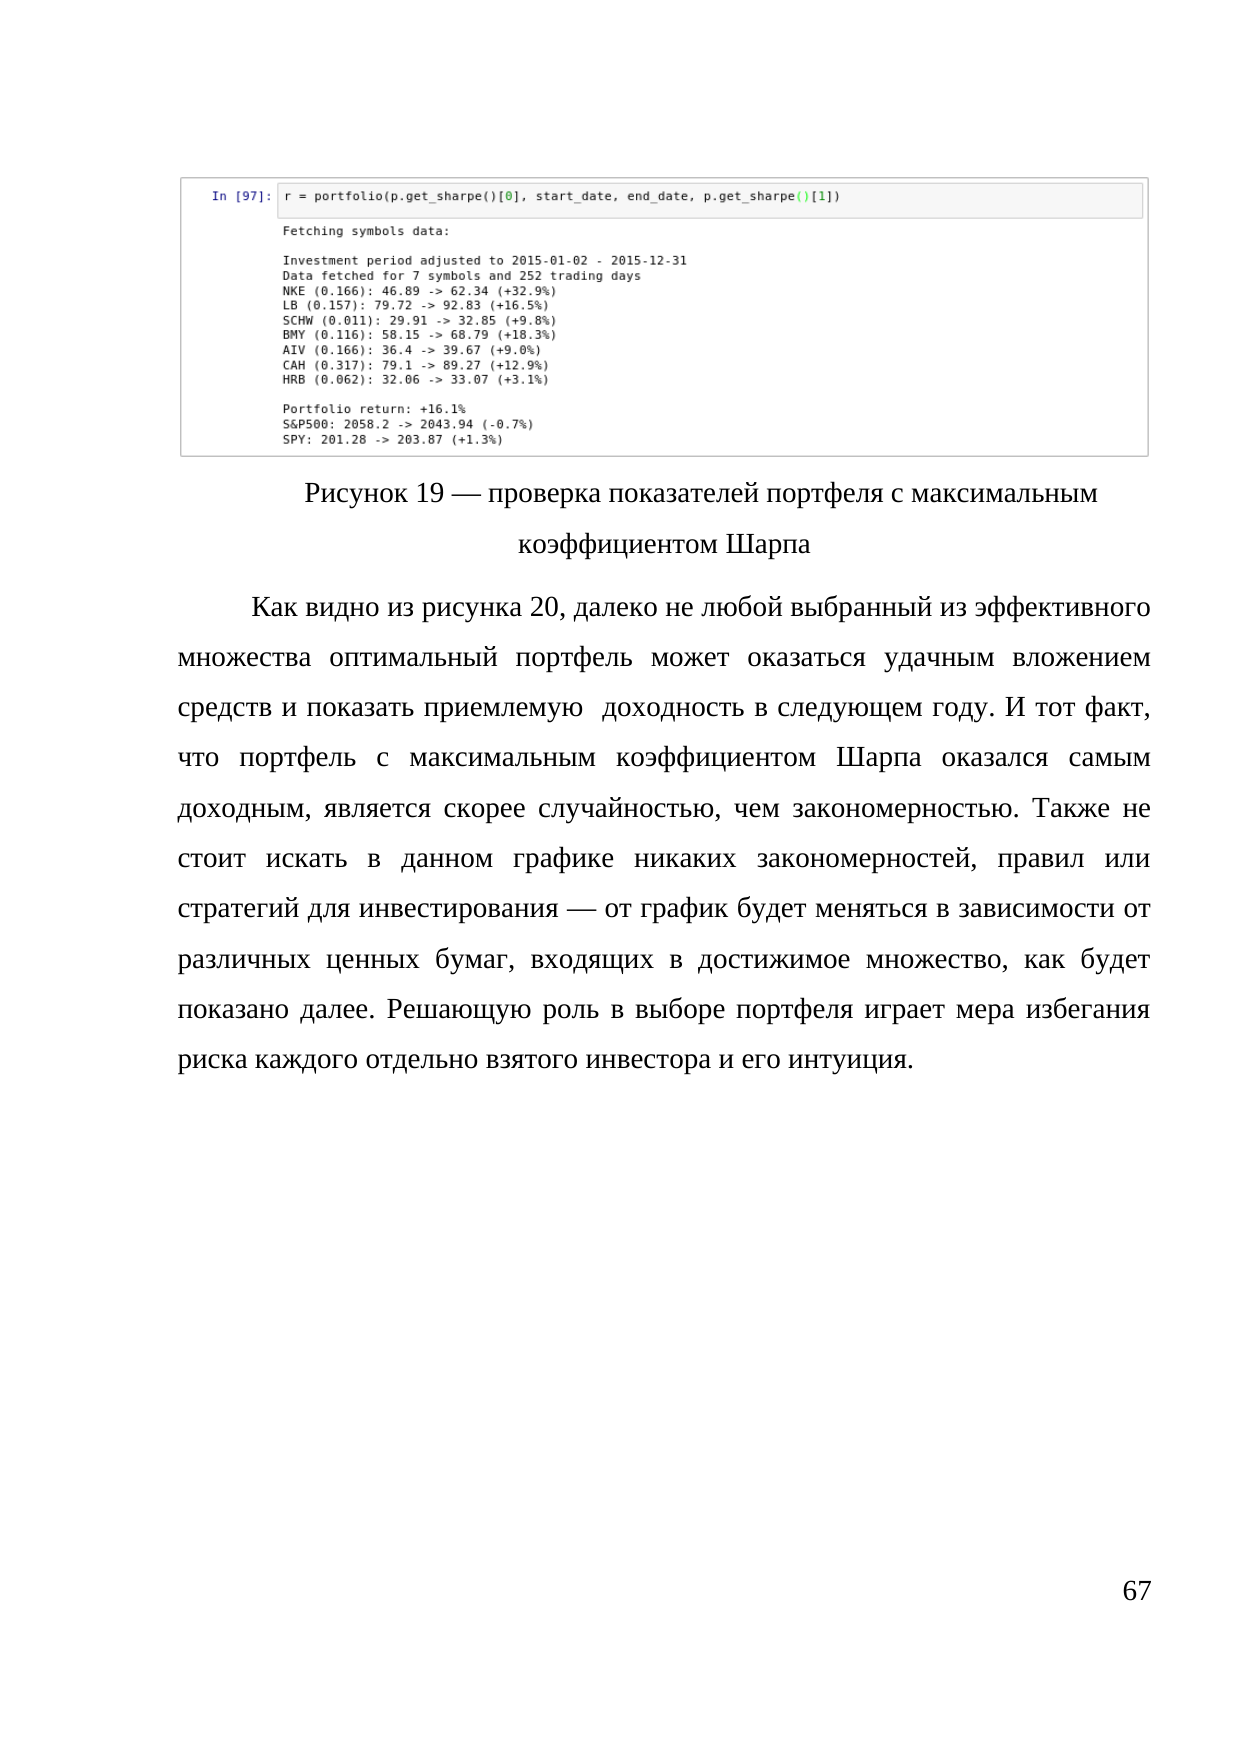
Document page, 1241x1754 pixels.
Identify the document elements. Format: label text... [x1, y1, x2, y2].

picture [177, 174, 1152, 459]
text Как видно из рисунка 20, далеко не любой выбранный из эффективного множества оптимальный портфель может оказаться удачным вложением средств и показать приемлемую доходность в следующем году. И тот факт, что портфель с максимальным коэффициентом Шарпа оказался самым доходным, является скорее случайностью, чем закономерностью. Также не стоит искать в данном графике никаких закономерностей, правил или стратегий для инвестирования — от график будет меняться в зависимости от различных ценных бумаг, входящих в достижимое множество, как будет показано далее. Решающую роль в выборе портфеля играет мера избегания риска каждого отдельно взятого инвестора и его интуиция. [177, 589, 1152, 1075]
text Рисунок 19 — проверка показателей портфеля с максимальным коэффициентом Шарпа [177, 459, 1152, 559]
